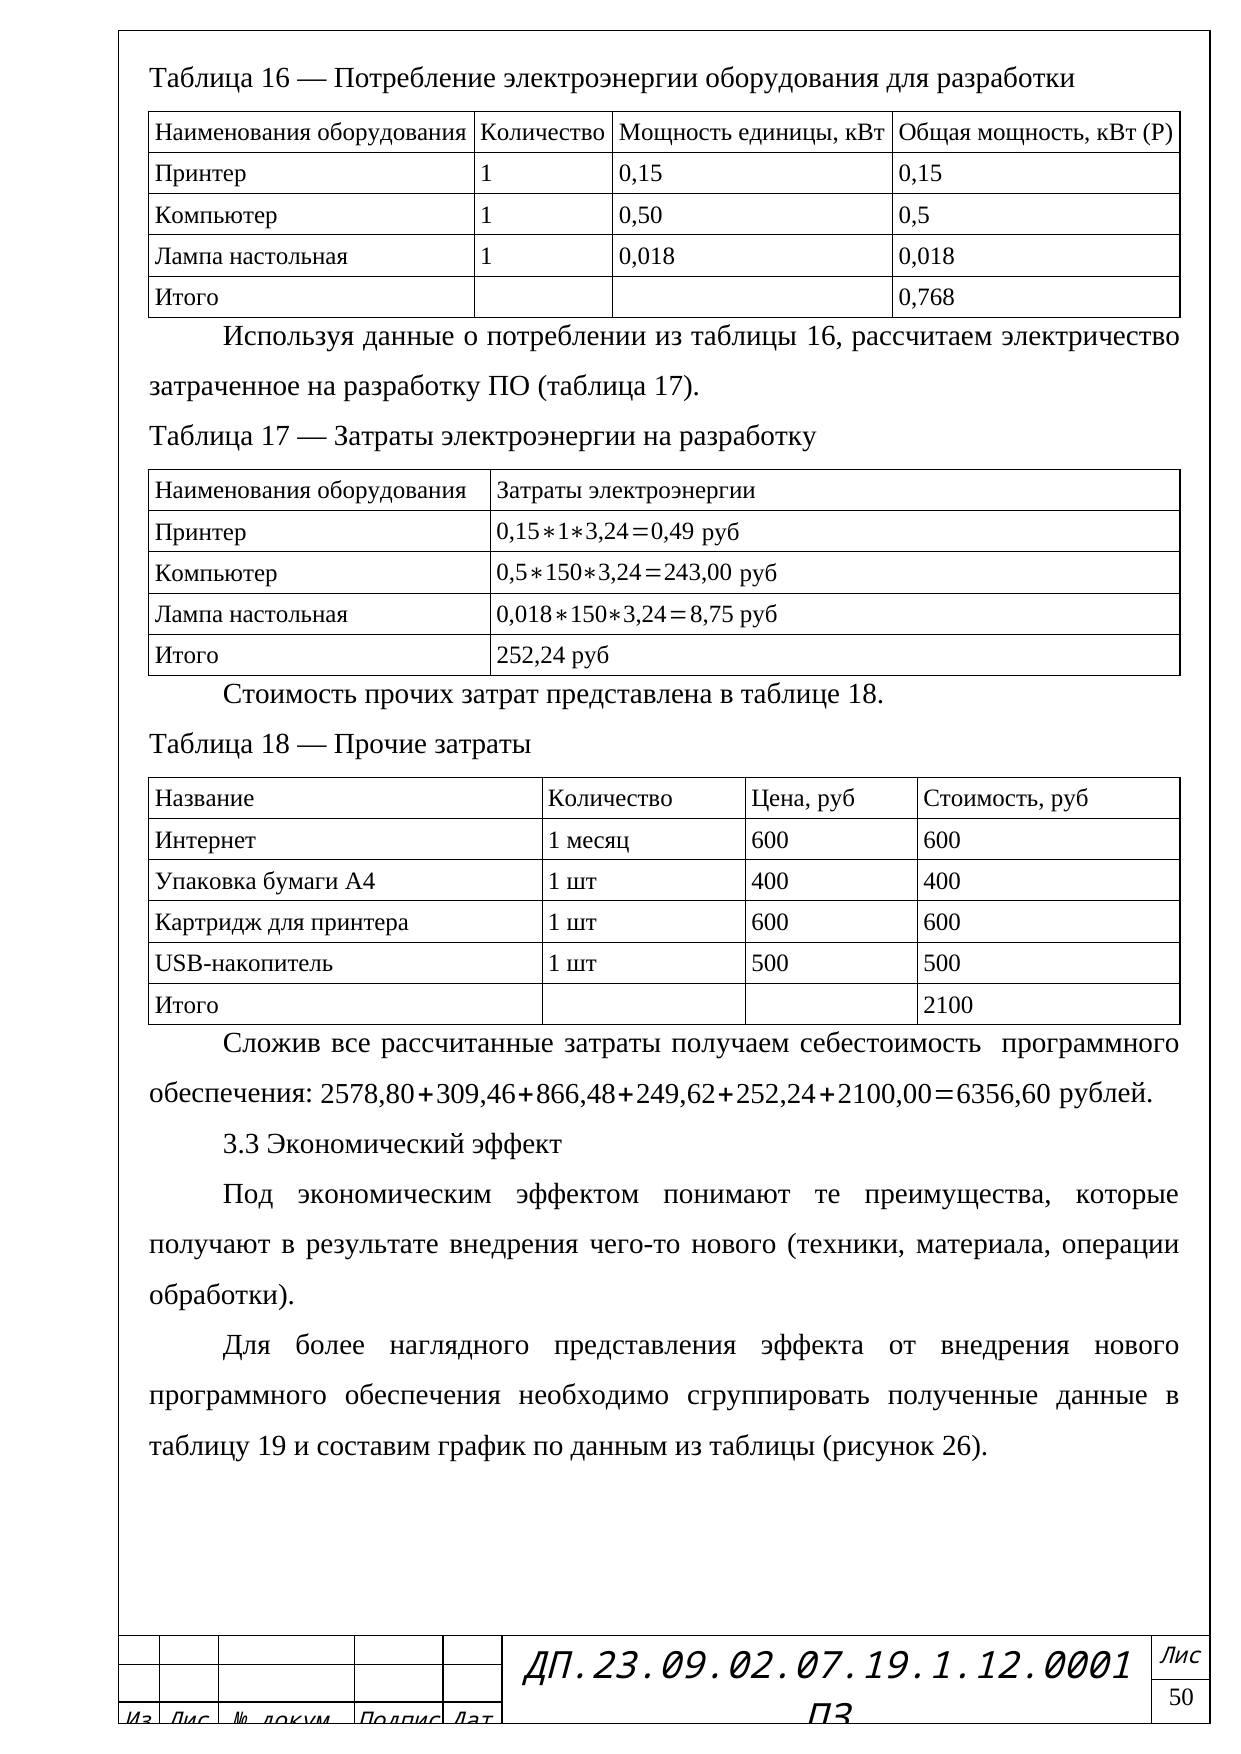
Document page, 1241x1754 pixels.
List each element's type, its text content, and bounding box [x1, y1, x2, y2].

table_cell 500 [918, 943, 1179, 983]
table_cell Компьютер [149, 194, 474, 234]
text Таблица 17 — Затраты электроэнергии на разработку [149, 418, 1180, 452]
table_cell 1 месяц [543, 819, 745, 859]
table_cell 400 [918, 860, 1179, 900]
table_cell Интернет [149, 819, 542, 859]
table_cell Принтер [149, 511, 490, 551]
text Под экономическим эффектом понимают те преимущества, которые получают в результате внедрения чего-то нового (техники, материала, операции обработки). [149, 1176, 1180, 1310]
table_cell USB-накопитель [149, 943, 542, 983]
table_cell 1 шт [543, 860, 745, 900]
table_cell 0,018 [613, 235, 892, 276]
table_cell [613, 277, 892, 317]
table_cell Итого [149, 635, 490, 675]
table_cell Итого [149, 277, 474, 317]
table_header Затраты электроэнергии [491, 470, 1179, 510]
table_cell 400 [746, 860, 917, 900]
table_header Цена, руб [746, 778, 917, 818]
table_cell 1 шт [543, 901, 745, 942]
table_cell руб [491, 552, 1179, 592]
text Для более наглядного представления эффекта от внедрения нового программного обеспечения необходимо сгруппировать полученные данные в таблицу 19 и составим график по данным из таблицы (рисунок 26). [149, 1327, 1180, 1461]
table_cell [475, 277, 612, 317]
table_cell Лампа настольная [149, 235, 474, 276]
text Стоимость прочих затрат представлена в таблице 18. [149, 676, 1180, 709]
table_header Стоимость, руб [918, 778, 1179, 818]
table_cell 1 [475, 235, 612, 276]
table_header Название [149, 778, 542, 818]
table_cell Упаковка бумаги А4 [149, 860, 542, 900]
table_cell Лампа настольная [149, 594, 490, 634]
text Таблица 16 — Потребление электроэнергии оборудования для разработки [149, 60, 1180, 94]
text Сложив все рассчитанные затраты получаем себестоимость программного обеспечения: рублей. [149, 1025, 1180, 1109]
table_cell 252,24 руб [491, 635, 1179, 675]
table_cell 600 [918, 901, 1179, 942]
table_header Общая мощность, кВт (Р) [893, 112, 1179, 152]
table_cell 0,018 [893, 235, 1179, 276]
table_cell 1 [475, 194, 612, 234]
text Таблица 18 — Прочие затраты [149, 726, 1180, 760]
subtitle 3.3 Экономический эффект [149, 1126, 1180, 1159]
table_header Наименования оборудования [149, 112, 474, 152]
table_cell 2100 [918, 984, 1179, 1024]
text Используя данные о потреблении из таблицы 16, рассчитаем электричество затраченное на разработку ПО (таблица 17). [149, 318, 1180, 402]
table_cell 500 [746, 943, 917, 983]
table_header Наименования оборудования [149, 470, 490, 510]
table_header Мощность единицы, кВт [613, 112, 892, 152]
table_cell 0,50 [613, 194, 892, 234]
table_cell 600 [918, 819, 1179, 859]
table_cell Принтер [149, 153, 474, 193]
table_cell [746, 984, 917, 1024]
table_header Количество [543, 778, 745, 818]
table_cell 600 [746, 901, 917, 942]
table_cell [543, 984, 745, 1024]
table_cell 0,15 [893, 153, 1179, 193]
table_cell 0,5 [893, 194, 1179, 234]
table_cell 1 [475, 153, 612, 193]
table_cell Итого [149, 984, 542, 1024]
table_header Количество [475, 112, 612, 152]
table_cell 1 шт [543, 943, 745, 983]
table_cell 600 [746, 819, 917, 859]
table_cell 0,768 [893, 277, 1179, 317]
table_cell Компьютер [149, 552, 490, 592]
table_cell Картридж для принтера [149, 901, 542, 942]
table_cell 0,15 [613, 153, 892, 193]
table_cell руб [491, 594, 1179, 634]
table_cell руб [491, 511, 1179, 551]
